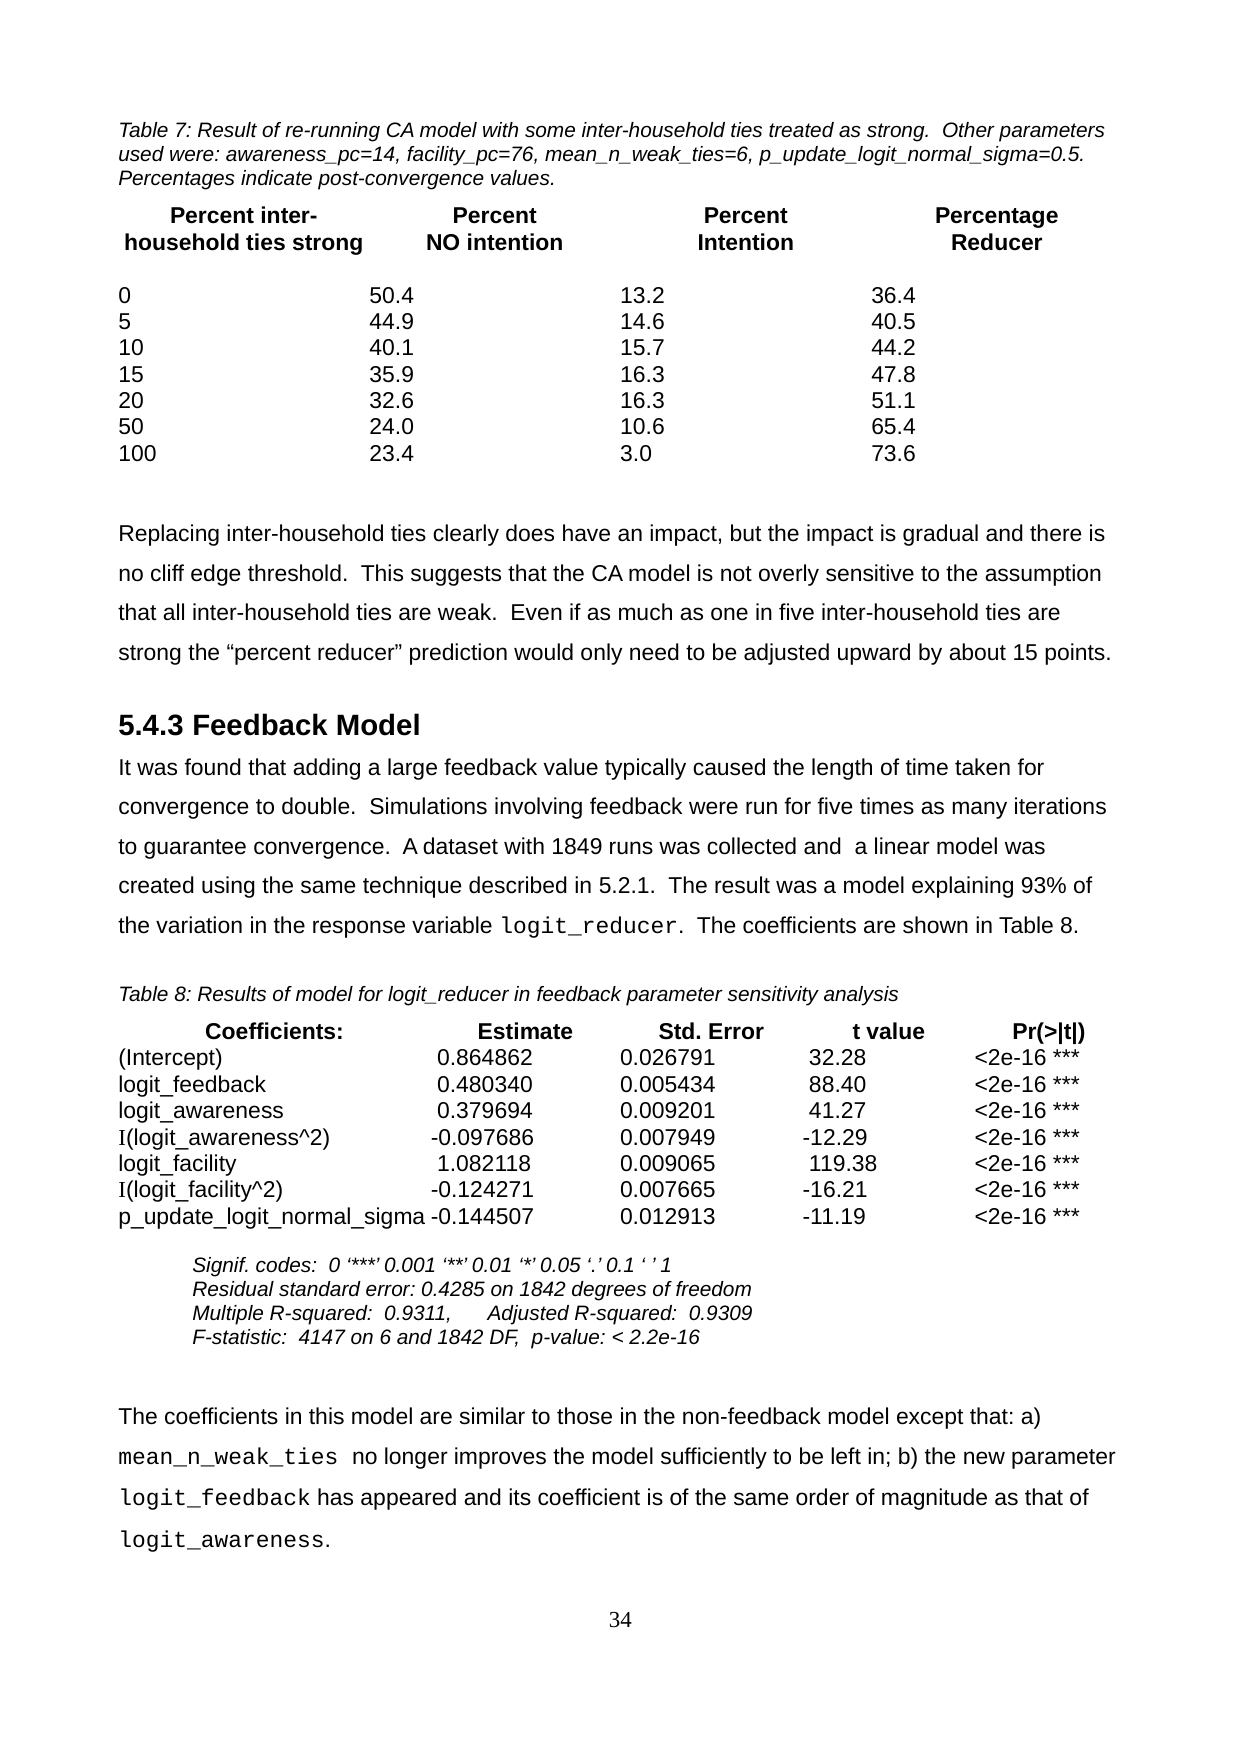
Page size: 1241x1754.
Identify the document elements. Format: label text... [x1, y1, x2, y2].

table_cell 0.007665 [620, 1176, 802, 1203]
table_cell 51.1 [871, 387, 1122, 413]
table_cell 15 [118, 361, 369, 387]
table_header Std. Error [620, 1018, 802, 1044]
table_header Percent Intention [620, 203, 871, 282]
table_cell 40.5 [871, 308, 1122, 334]
table_cell 13.2 [620, 282, 871, 308]
table_cell <2e-16 *** [974, 1176, 1123, 1203]
table_header Estimate [431, 1018, 620, 1044]
table_cell 32.6 [369, 387, 620, 413]
table_cell 0 [118, 282, 369, 308]
table_cell I(logit_facility^2) [118, 1176, 431, 1203]
table_cell logit_facility [118, 1150, 431, 1176]
table_cell 65.4 [871, 413, 1122, 440]
table_cell 0.480340 [431, 1071, 620, 1097]
table_header Percent inter-household ties strong [118, 203, 369, 282]
text F-statistic: 4147 on 6 and 1842 DF, p-value: < 2.2e-16 [192, 1325, 1122, 1349]
table_cell 0.009065 [620, 1150, 802, 1176]
table_cell 44.2 [871, 334, 1122, 361]
table_cell 44.9 [369, 308, 620, 334]
table_cell -0.097686 [431, 1124, 620, 1150]
table_cell 16.3 [620, 387, 871, 413]
table_cell <2e-16 *** [974, 1097, 1123, 1123]
table_header Percent NO intention [369, 203, 620, 282]
table_cell 36.4 [871, 282, 1122, 308]
table_cell <2e-16 *** [974, 1044, 1123, 1071]
table_header Coefficients: [118, 1018, 431, 1044]
text Replacing inter-household ties clearly does have an impact, but the impact is gradual and there is no cliff edge threshold. This suggests that the CA model is not overly sensitive to the assumption that all inter-household ties are weak. Even if as much as one in five inter-household ties are strong the “percent reducer” prediction would only need to be adjusted upward by about 15 points. [118, 520, 1122, 665]
text Residual standard error: 0.4285 on 1842 degrees of freedom [192, 1277, 1122, 1301]
table_cell -12.29 [803, 1124, 974, 1150]
table_header t value [803, 1018, 974, 1044]
table_cell 0.012913 [620, 1203, 802, 1229]
table_header Percentage Reducer [871, 203, 1122, 282]
table_cell 41.27 [803, 1097, 974, 1123]
table_cell <2e-16 *** [974, 1124, 1123, 1150]
table_cell 0.379694 [431, 1097, 620, 1123]
text Signif. codes: 0 ‘***’ 0.001 ‘**’ 0.01 ‘*’ 0.05 ‘.’ 0.1 ‘ ’ 1 [192, 1253, 1122, 1277]
table_cell 0.009201 [620, 1097, 802, 1123]
table_cell <2e-16 *** [974, 1071, 1123, 1097]
table_cell p_update_logit_normal_sigma [118, 1203, 431, 1229]
table_cell 100 [118, 440, 369, 466]
table_cell 0.007949 [620, 1124, 802, 1150]
table_cell 5 [118, 308, 369, 334]
table_cell I(logit_awareness^2) [118, 1124, 431, 1150]
table_cell -11.19 [803, 1203, 974, 1229]
table_cell 0.005434 [620, 1071, 802, 1097]
subtitle Feedback Model [118, 708, 1122, 741]
table_cell 119.38 [803, 1150, 974, 1176]
table_cell -0.144507 [431, 1203, 620, 1229]
table_cell 0.026791 [620, 1044, 802, 1071]
table_cell 20 [118, 387, 369, 413]
table_cell 88.40 [803, 1071, 974, 1097]
table_cell 35.9 [369, 361, 620, 387]
table_cell <2e-16 *** [974, 1150, 1123, 1176]
text Multiple R-squared: 0.9311, Adjusted R-squared: 0.9309 [192, 1301, 1122, 1325]
table_cell 10.6 [620, 413, 871, 440]
table_cell 0.864862 [431, 1044, 620, 1071]
table_cell 24.0 [369, 413, 620, 440]
text Table 7: Result of re-running CA model with some inter-household ties treated as strong. Other parameters used were: awareness_pc=14, facility_pc=76, mean_n_weak_ties=6, p_update_logit_normal_sigma=0.5. Percentages indicate post-convergence values. [118, 118, 1122, 190]
table_cell 10 [118, 334, 369, 361]
table_cell logit_feedback [118, 1071, 431, 1097]
table_cell 50.4 [369, 282, 620, 308]
table_cell 73.6 [871, 440, 1122, 466]
table_cell 40.1 [369, 334, 620, 361]
table_cell 47.8 [871, 361, 1122, 387]
text Table 8: Results of model for logit_reducer in feedback parameter sensitivity analysis [118, 982, 1122, 1006]
table_cell logit_awareness [118, 1097, 431, 1123]
text It was found that adding a large feedback value typically caused the length of time taken for convergence to double. Simulations involving feedback were run for five times as many iterations to guarantee convergence. A dataset with 1849 runs was collected and a linear model was created using the same technique described in 5.2.1. The result was a model explaining 93% of the variation in the response variable logit_reducer. The coefficients are shown in Table 8. [118, 754, 1122, 940]
table_cell 14.6 [620, 308, 871, 334]
table_cell 32.28 [803, 1044, 974, 1071]
table_cell 50 [118, 413, 369, 440]
table_cell (Intercept) [118, 1044, 431, 1071]
text The coefficients in this model are similar to those in the non-feedback model except that: a) mean_n_weak_ties no longer improves the model sufficiently to be left in; b) the new parameter logit_feedback has appeared and its coefficient is of the same order of magnitude as that of logit_awareness. [118, 1403, 1122, 1554]
table_cell <2e-16 *** [974, 1203, 1123, 1229]
table_cell -0.124271 [431, 1176, 620, 1203]
table_cell 16.3 [620, 361, 871, 387]
table_cell 15.7 [620, 334, 871, 361]
table_cell 3.0 [620, 440, 871, 466]
table_cell 23.4 [369, 440, 620, 466]
table_header Pr(>|t|) [974, 1018, 1123, 1044]
table_cell 1.082118 [431, 1150, 620, 1176]
table_cell -16.21 [803, 1176, 974, 1203]
